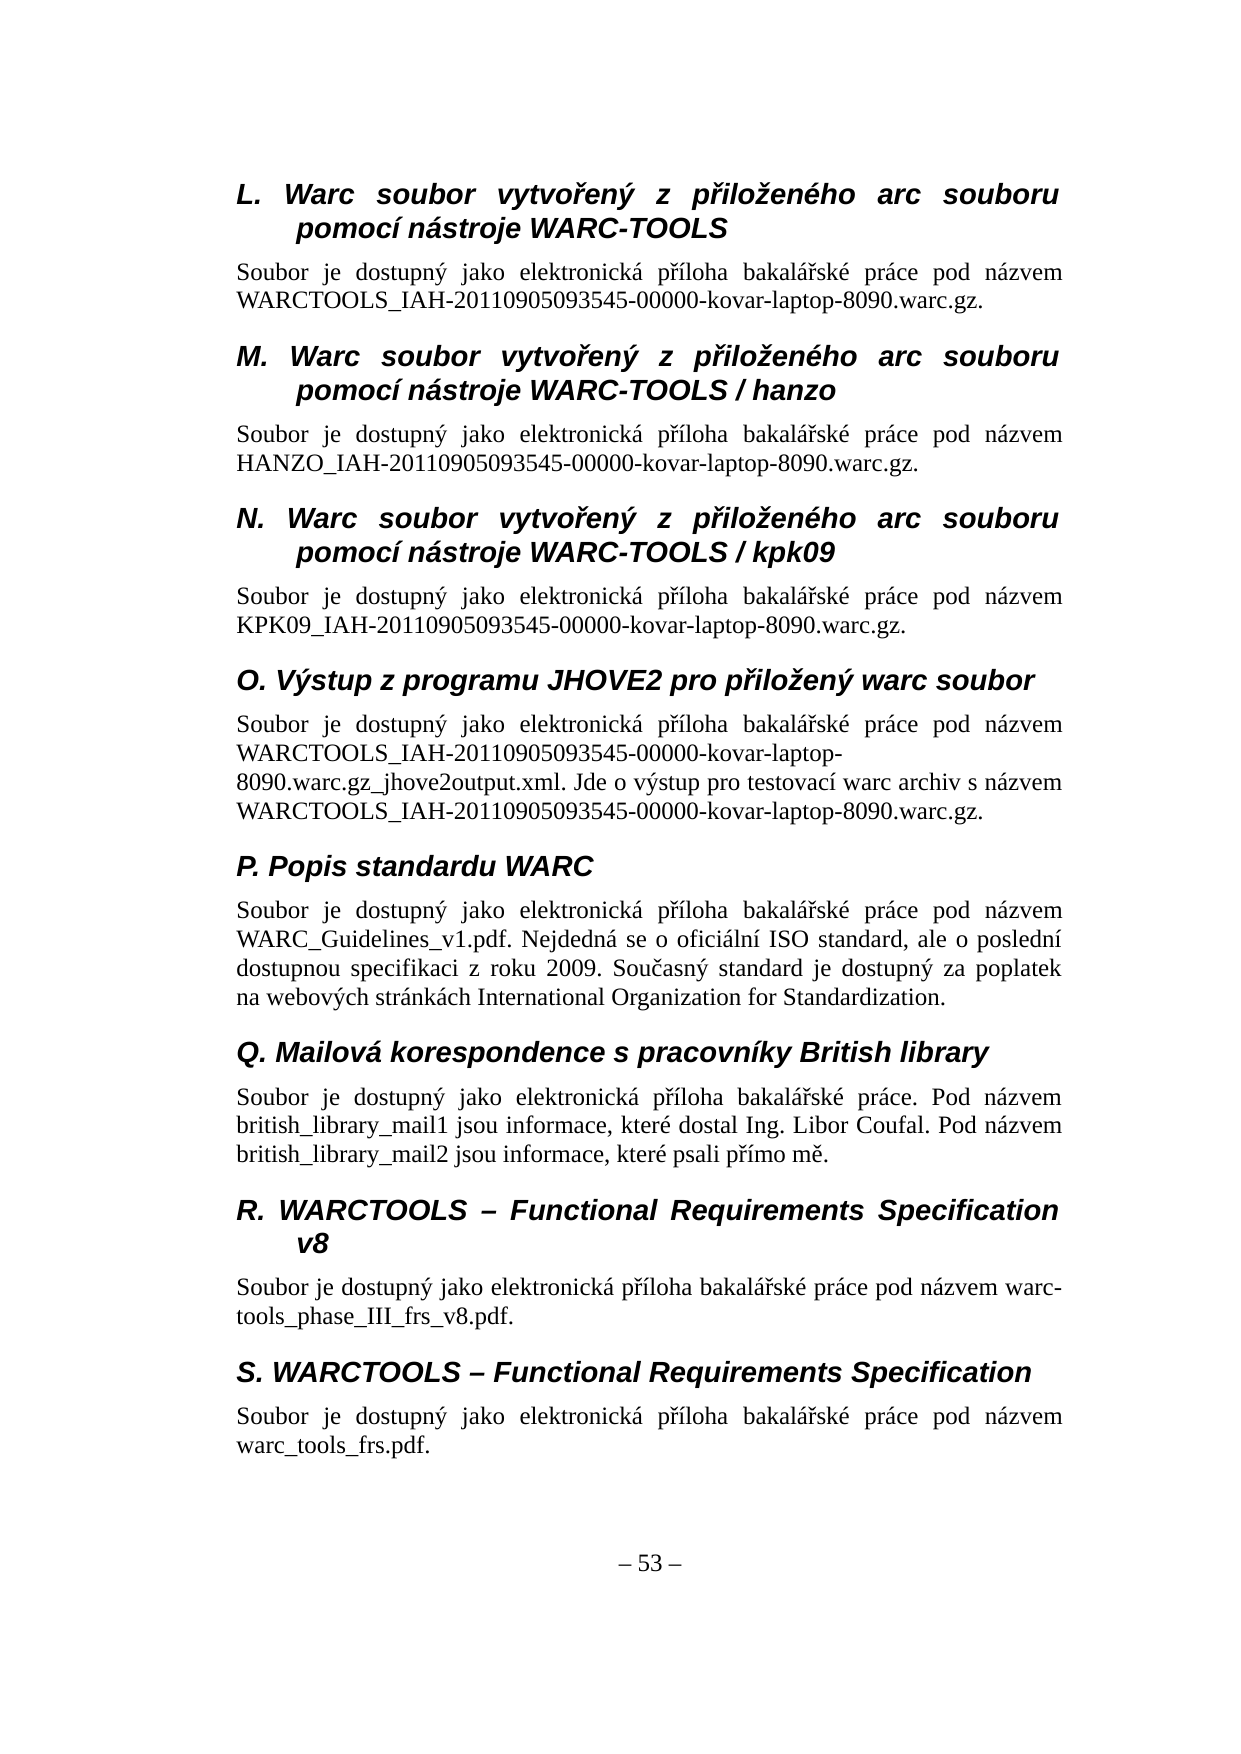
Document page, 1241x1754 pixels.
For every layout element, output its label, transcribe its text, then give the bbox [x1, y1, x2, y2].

subtitle S. WARCTOOLS – Functional Requirements Specification [236, 1355, 1063, 1388]
subtitle P. Popis standardu WARC [236, 849, 1063, 883]
text Soubor je dostupný jako elektronická příloha bakalářské práce pod názvem HANZO_IAH-20110905093545-00000-kovar-laptop-8090.warc.gz. [236, 419, 1063, 476]
text Soubor je dostupný jako elektronická příloha bakalářské práce pod názvem WARC_Guidelines_v1.pdf. Nejdedná se o oficiální ISO standard, ale o poslední dostupnou specifikaci z roku 2009. Současný standard je dostupný za poplatek na webových stránkách International Organization for Standardization. [236, 896, 1063, 1011]
subtitle Q. Mailová korespondence s pracovníky British library [236, 1036, 1063, 1069]
subtitle M. Warc soubor vytvořený z přiloženého arc souboru pomocí nástroje WARC-TOOLS / hanzo [236, 339, 1063, 406]
text Soubor je dostupný jako elektronická příloha bakalářské práce pod názvem WARCTOOLS_IAH-20110905093545-00000-kovar-laptop-8090.warc.gz. [236, 257, 1063, 314]
text Soubor je dostupný jako elektronická příloha bakalářské práce pod názvem WARCTOOLS_IAH-20110905093545-00000-kovar-laptop-8090.warc.gz_jhove2output.xml. Jde o výstup pro testovací warc archiv s názvem WARCTOOLS_IAH-20110905093545-00000-kovar-laptop-8090.warc.gz. [236, 709, 1063, 824]
subtitle L. Warc soubor vytvořený z přiloženého arc souboru pomocí nástroje WARC-TOOLS [236, 177, 1063, 244]
subtitle O. Výstup z programu JHOVE2 pro přiložený warc soubor [236, 663, 1063, 697]
text Soubor je dostupný jako elektronická příloha bakalářské práce pod názvem warc_tools_frs.pdf. [236, 1401, 1063, 1458]
subtitle N. Warc soubor vytvořený z přiloženého arc souboru pomocí nástroje WARC-TOOLS / kpk09 [236, 501, 1063, 568]
text Soubor je dostupný jako elektronická příloha bakalářské práce pod názvem KPK09_IAH-20110905093545-00000-kovar-laptop-8090.warc.gz. [236, 581, 1063, 638]
subtitle R. WARCTOOLS – Functional Requirements Specification v8 [236, 1193, 1063, 1260]
text Soubor je dostupný jako elektronická příloha bakalářské práce. Pod názvem british_library_mail1 jsou informace, které dostal Ing. Libor Coufal. Pod názvem british_library_mail2 jsou informace, které psali přímo mě. [236, 1082, 1063, 1168]
text Soubor je dostupný jako elektronická příloha bakalářské práce pod názvem warc-tools_phase_III_frs_v8.pdf. [236, 1272, 1063, 1330]
